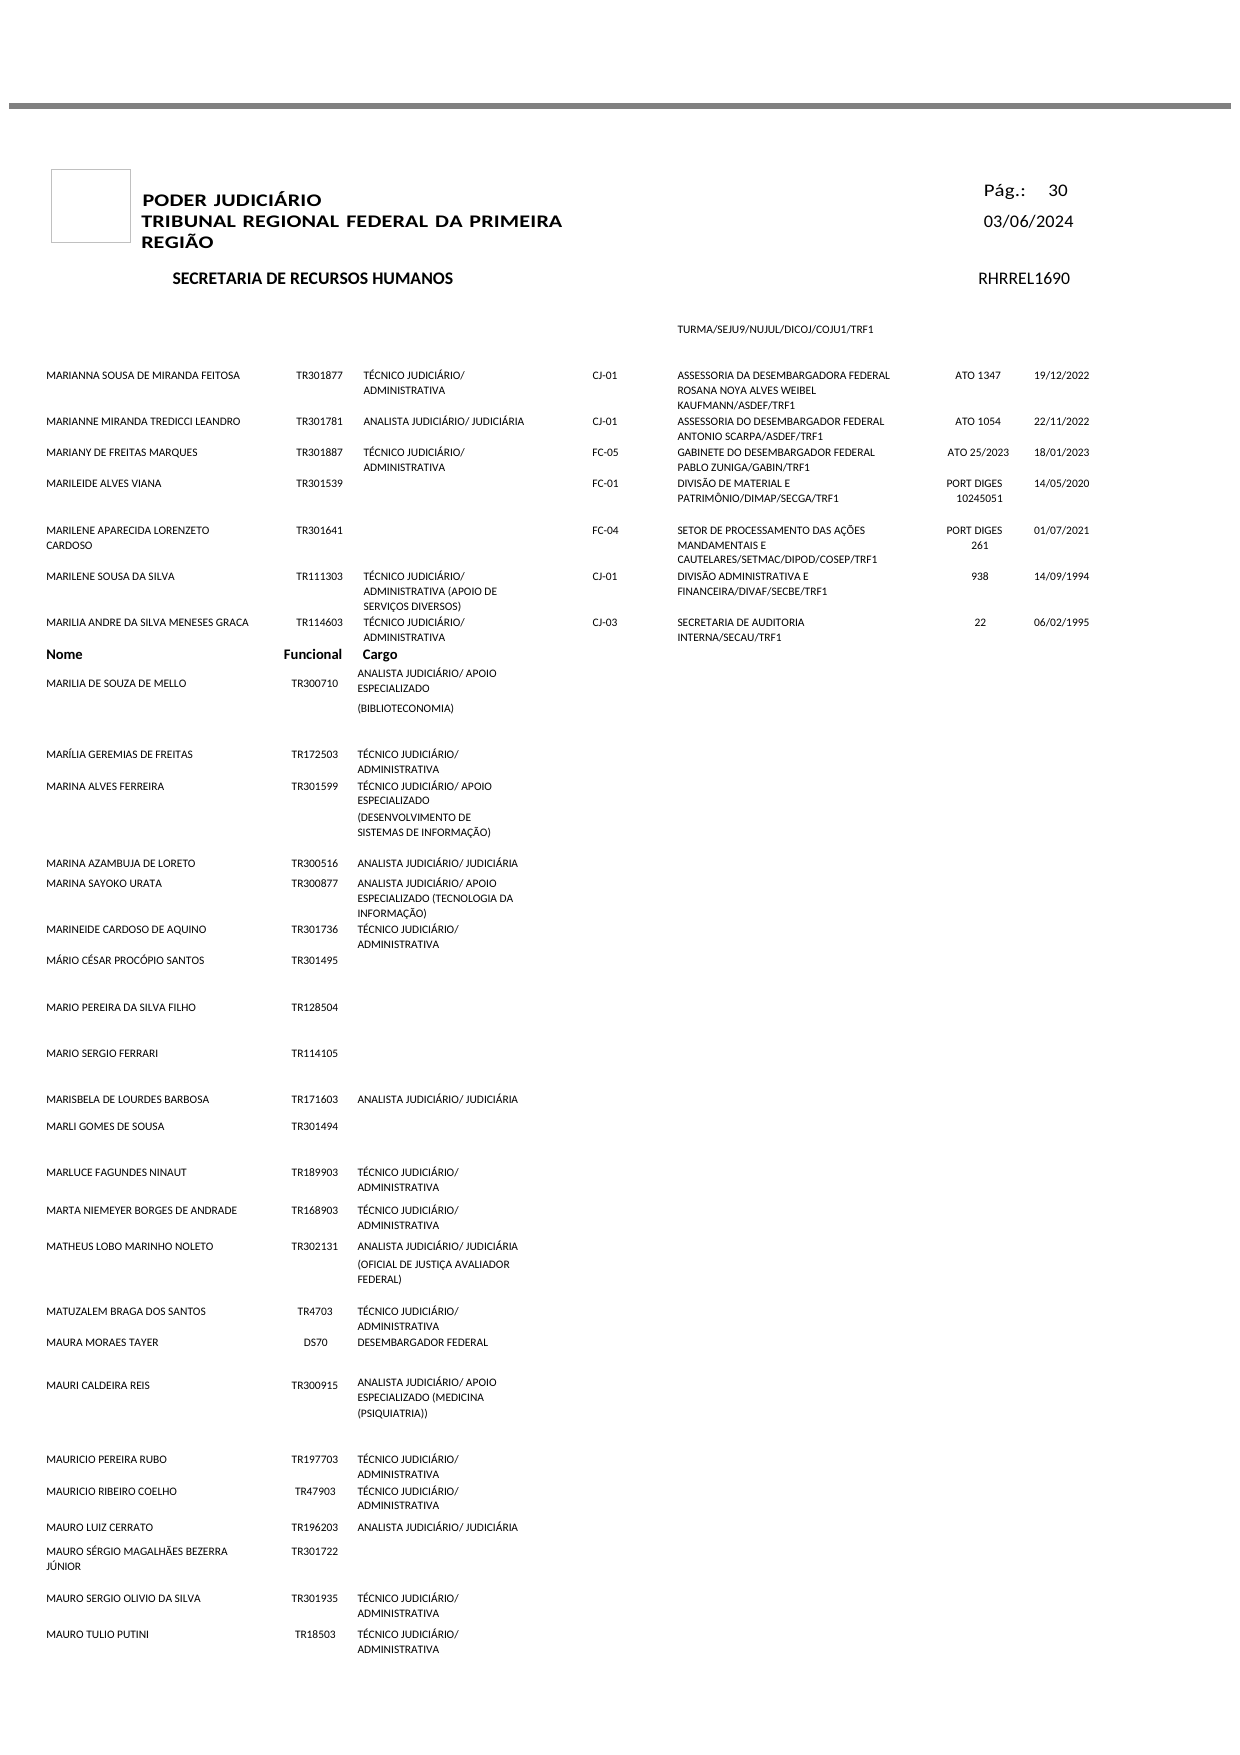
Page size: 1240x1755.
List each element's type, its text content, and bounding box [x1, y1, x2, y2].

table_cell ATO 1347 [946, 369, 1034, 415]
table_cell TR301935 [284, 1591, 357, 1627]
table_cell TR172503 [284, 748, 357, 779]
table_cell CJ-03 [592, 615, 677, 646]
table_cell TR114603 [296, 615, 363, 646]
table_cell 06/02/1995 [1034, 615, 1091, 646]
table_cell DIVISÃO ADMINISTRATIVA E FINANCEIRA/DIVAF/SECBE/TRF1 [677, 570, 946, 615]
table_header [363, 322, 592, 369]
table_cell TR197703 [284, 1453, 357, 1484]
table_cell ANALISTA JUDICIÁRIO/ APOIO ESPECIALIZADO (TECNOLOGIA DA INFORMAÇÃO) [357, 876, 542, 922]
table_cell [46, 701, 284, 747]
table_cell 01/07/2021 [1034, 523, 1091, 569]
table_cell CJ-01 [592, 415, 677, 445]
table_cell TÉCNICO JUDICIÁRIO/ ADMINISTRATIVA [357, 1304, 542, 1335]
table_cell [357, 1046, 542, 1093]
table_cell TR196203 [284, 1520, 357, 1544]
table_cell 22 [946, 615, 1034, 646]
table_cell DIVISÃO DE MATERIAL E PATRIMÔNIO/DIMAP/SECGA/TRF1 [677, 477, 946, 523]
table_cell 19/12/2022 [1034, 369, 1091, 415]
table_cell MAURICIO PEREIRA RUBO [46, 1453, 284, 1484]
table_header Cargo [357, 646, 542, 667]
table_cell TR114105 [284, 1046, 357, 1093]
table_cell MARÍLIA GEREMIAS DE FREITAS [46, 748, 284, 779]
table_cell MARINA ALVES FERREIRA [46, 779, 284, 810]
table_cell TR301736 [284, 922, 357, 953]
table_cell TÉCNICO JUDICIÁRIO/ ADMINISTRATIVA [357, 1591, 542, 1627]
table_cell MATUZALEM BRAGA DOS SANTOS [46, 1304, 284, 1335]
table_cell TR111303 [296, 570, 363, 615]
table_cell TÉCNICO JUDICIÁRIO/ ADMINISTRATIVA (APOIO DE SERVIÇOS DIVERSOS) [363, 570, 592, 615]
table_cell TR301781 [296, 415, 363, 445]
table_cell ANALISTA JUDICIÁRIO/ APOIO ESPECIALIZADO (MEDICINA [357, 1367, 542, 1406]
table_cell (DESENVOLVIMENTO DE SISTEMAS DE INFORMAÇÃO) [357, 810, 542, 856]
table_cell 14/09/1994 [1034, 570, 1091, 615]
table_header [946, 322, 1034, 369]
table_cell SECRETARIA DE AUDITORIA INTERNA/SECAU/TRF1 [677, 615, 946, 646]
table_cell TR128504 [284, 1000, 357, 1046]
table_cell [46, 810, 284, 856]
table_cell MAURO TULIO PUTINI [46, 1627, 284, 1663]
table_cell TR301887 [296, 445, 363, 477]
table_cell MAURO LUIZ CERRATO [46, 1520, 284, 1544]
table_cell MAURA MORAES TAYER [46, 1335, 284, 1367]
table_cell MARILENE APARECIDA LORENZETO CARDOSO [46, 523, 296, 569]
table_cell MARIANNE MIRANDA TREDICCI LEANDRO [46, 415, 296, 445]
table_cell TR171603 [284, 1093, 357, 1119]
table_cell ATO 1054 [946, 415, 1034, 445]
table_cell TÉCNICO JUDICIÁRIO/ ADMINISTRATIVA [357, 1627, 542, 1663]
table_cell [284, 701, 357, 747]
table_cell MARILIA ANDRE DA SILVA MENESES GRACA [46, 615, 296, 646]
table_cell TÉCNICO JUDICIÁRIO/ APOIO ESPECIALIZADO [357, 779, 542, 810]
table_cell PORT DIGES 261 [946, 523, 1034, 569]
table_cell TR300710 [284, 667, 357, 701]
table_cell MARIANY DE FREITAS MARQUES [46, 445, 296, 477]
table_cell MARLUCE FAGUNDES NINAUT [46, 1166, 284, 1203]
table_cell MARLI GOMES DE SOUSA [46, 1119, 284, 1166]
table_cell TR301599 [284, 779, 357, 810]
table_cell MARIO PEREIRA DA SILVA FILHO [46, 1000, 284, 1046]
table_cell TR300516 [284, 856, 357, 876]
table_cell FC-04 [592, 523, 677, 569]
table_cell GABINETE DO DESEMBARGADOR FEDERAL PABLO ZUNIGA/GABIN/TRF1 [677, 445, 946, 477]
table_cell CJ-01 [592, 570, 677, 615]
table_cell MARILIA DE SOUZA DE MELLO [46, 667, 284, 701]
table_cell FC-01 [592, 477, 677, 523]
table_header Nome [46, 646, 284, 667]
table_cell [46, 1258, 284, 1304]
table_cell TÉCNICO JUDICIÁRIO/ ADMINISTRATIVA [357, 1484, 542, 1520]
table_cell (BIBLIOTECONOMIA) [357, 701, 542, 747]
table_cell ASSESSORIA DO DESEMBARGADOR FEDERAL ANTONIO SCARPA/ASDEF/TRF1 [677, 415, 946, 445]
table_cell MARTA NIEMEYER BORGES DE ANDRADE [46, 1203, 284, 1239]
table_cell MÁRIO CÉSAR PROCÓPIO SANTOS [46, 954, 284, 1000]
table_cell PORT DIGES 10245051 [946, 477, 1034, 523]
table_cell [46, 1406, 284, 1452]
table_cell MAURI CALDEIRA REIS [46, 1367, 284, 1406]
table_cell FC-05 [592, 445, 677, 477]
table_cell MARILEIDE ALVES VIANA [46, 477, 296, 523]
table_cell TÉCNICO JUDICIÁRIO/ ADMINISTRATIVA [357, 1203, 542, 1239]
table_cell [357, 1119, 542, 1166]
table_cell TR301722 [284, 1545, 357, 1591]
table_cell MARILENE SOUSA DA SILVA [46, 570, 296, 615]
table_cell ASSESSORIA DA DESEMBARGADORA FEDERAL ROSANA NOYA ALVES WEIBEL KAUFMANN/ASDEF/TRF1 [677, 369, 946, 415]
table_cell MAURO SÉRGIO MAGALHÃES BEZERRA JÚNIOR [46, 1545, 284, 1591]
table_cell TR189903 [284, 1166, 357, 1203]
table_cell TR301494 [284, 1119, 357, 1166]
table_cell TR300877 [284, 876, 357, 922]
table_cell CJ-01 [592, 369, 677, 415]
table_cell MARISBELA DE LOURDES BARBOSA [46, 1093, 284, 1119]
table_cell ANALISTA JUDICIÁRIO/ APOIO ESPECIALIZADO [357, 667, 542, 701]
table_cell [357, 1000, 542, 1046]
table_cell TÉCNICO JUDICIÁRIO/ ADMINISTRATIVA [357, 1453, 542, 1484]
table_cell ATO 25/2023 [946, 445, 1034, 477]
table_cell DESEMBARGADOR FEDERAL [357, 1335, 542, 1367]
table_cell [284, 810, 357, 856]
table_cell [284, 1258, 357, 1304]
table_cell MARIO SERGIO FERRARI [46, 1046, 284, 1093]
text SECRETARIA DE RECURSOS HUMANOS RHRREL1690 [46, 262, 1101, 290]
table_header [592, 322, 677, 369]
table_cell DS70 [284, 1335, 357, 1367]
table_cell 14/05/2020 [1034, 477, 1091, 523]
table_cell ANALISTA JUDICIÁRIO/ JUDICIÁRIA [357, 1240, 542, 1258]
table_cell 18/01/2023 [1034, 445, 1091, 477]
table_cell ANALISTA JUDICIÁRIO/ JUDICIÁRIA [357, 856, 542, 876]
table_cell TR47903 [284, 1484, 357, 1520]
table_cell TR302131 [284, 1240, 357, 1258]
table_header [1034, 322, 1091, 369]
table_cell ANALISTA JUDICIÁRIO/ JUDICIÁRIA [363, 415, 592, 445]
table_cell TR301641 [296, 523, 363, 569]
table_cell ANALISTA JUDICIÁRIO/ JUDICIÁRIA [357, 1520, 542, 1544]
table_cell TR4703 [284, 1304, 357, 1335]
table_cell [357, 954, 542, 1000]
table_cell SETOR DE PROCESSAMENTO DAS AÇÕES MANDAMENTAIS E CAUTELARES/SETMAC/DIPOD/COSEP/TRF1 [677, 523, 946, 569]
table_cell ANALISTA JUDICIÁRIO/ JUDICIÁRIA [357, 1093, 542, 1119]
table_cell MARINA AZAMBUJA DE LORETO [46, 856, 284, 876]
table_cell MARINEIDE CARDOSO DE AQUINO [46, 922, 284, 953]
table_cell TÉCNICO JUDICIÁRIO/ ADMINISTRATIVA [363, 445, 592, 477]
table_cell TR168903 [284, 1203, 357, 1239]
table_cell [357, 1545, 542, 1591]
table_cell TÉCNICO JUDICIÁRIO/ ADMINISTRATIVA [363, 369, 592, 415]
table_cell [284, 1406, 357, 1452]
table_cell 22/11/2022 [1034, 415, 1091, 445]
table_header [46, 322, 296, 369]
table_cell TR301877 [296, 369, 363, 415]
table_header Funcional [284, 646, 357, 667]
table_cell MAURICIO RIBEIRO COELHO [46, 1484, 284, 1520]
table_cell TR301539 [296, 477, 363, 523]
table_cell MARINA SAYOKO URATA [46, 876, 284, 922]
table_cell TÉCNICO JUDICIÁRIO/ ADMINISTRATIVA [363, 615, 592, 646]
table_cell MARIANNA SOUSA DE MIRANDA FEITOSA [46, 369, 296, 415]
table_cell (OFICIAL DE JUSTIÇA AVALIADOR FEDERAL) [357, 1258, 542, 1304]
table_cell [363, 477, 592, 523]
table_header TURMA/SEJU9/NUJUL/DICOJ/COJU1/TRF1 [677, 322, 946, 369]
table_cell TÉCNICO JUDICIÁRIO/ ADMINISTRATIVA [357, 748, 542, 779]
table_header [296, 322, 363, 369]
table_cell TR18503 [284, 1627, 357, 1663]
table_cell (PSIQUIATRIA)) [357, 1406, 542, 1452]
table_cell TÉCNICO JUDICIÁRIO/ ADMINISTRATIVA [357, 1166, 542, 1203]
table_cell TR300915 [284, 1367, 357, 1406]
table_cell MATHEUS LOBO MARINHO NOLETO [46, 1240, 284, 1258]
table_cell TR301495 [284, 954, 357, 1000]
table_cell TÉCNICO JUDICIÁRIO/ ADMINISTRATIVA [357, 922, 542, 953]
table_cell 938 [946, 570, 1034, 615]
table_cell MAURO SERGIO OLIVIO DA SILVA [46, 1591, 284, 1627]
table_cell [363, 523, 592, 569]
